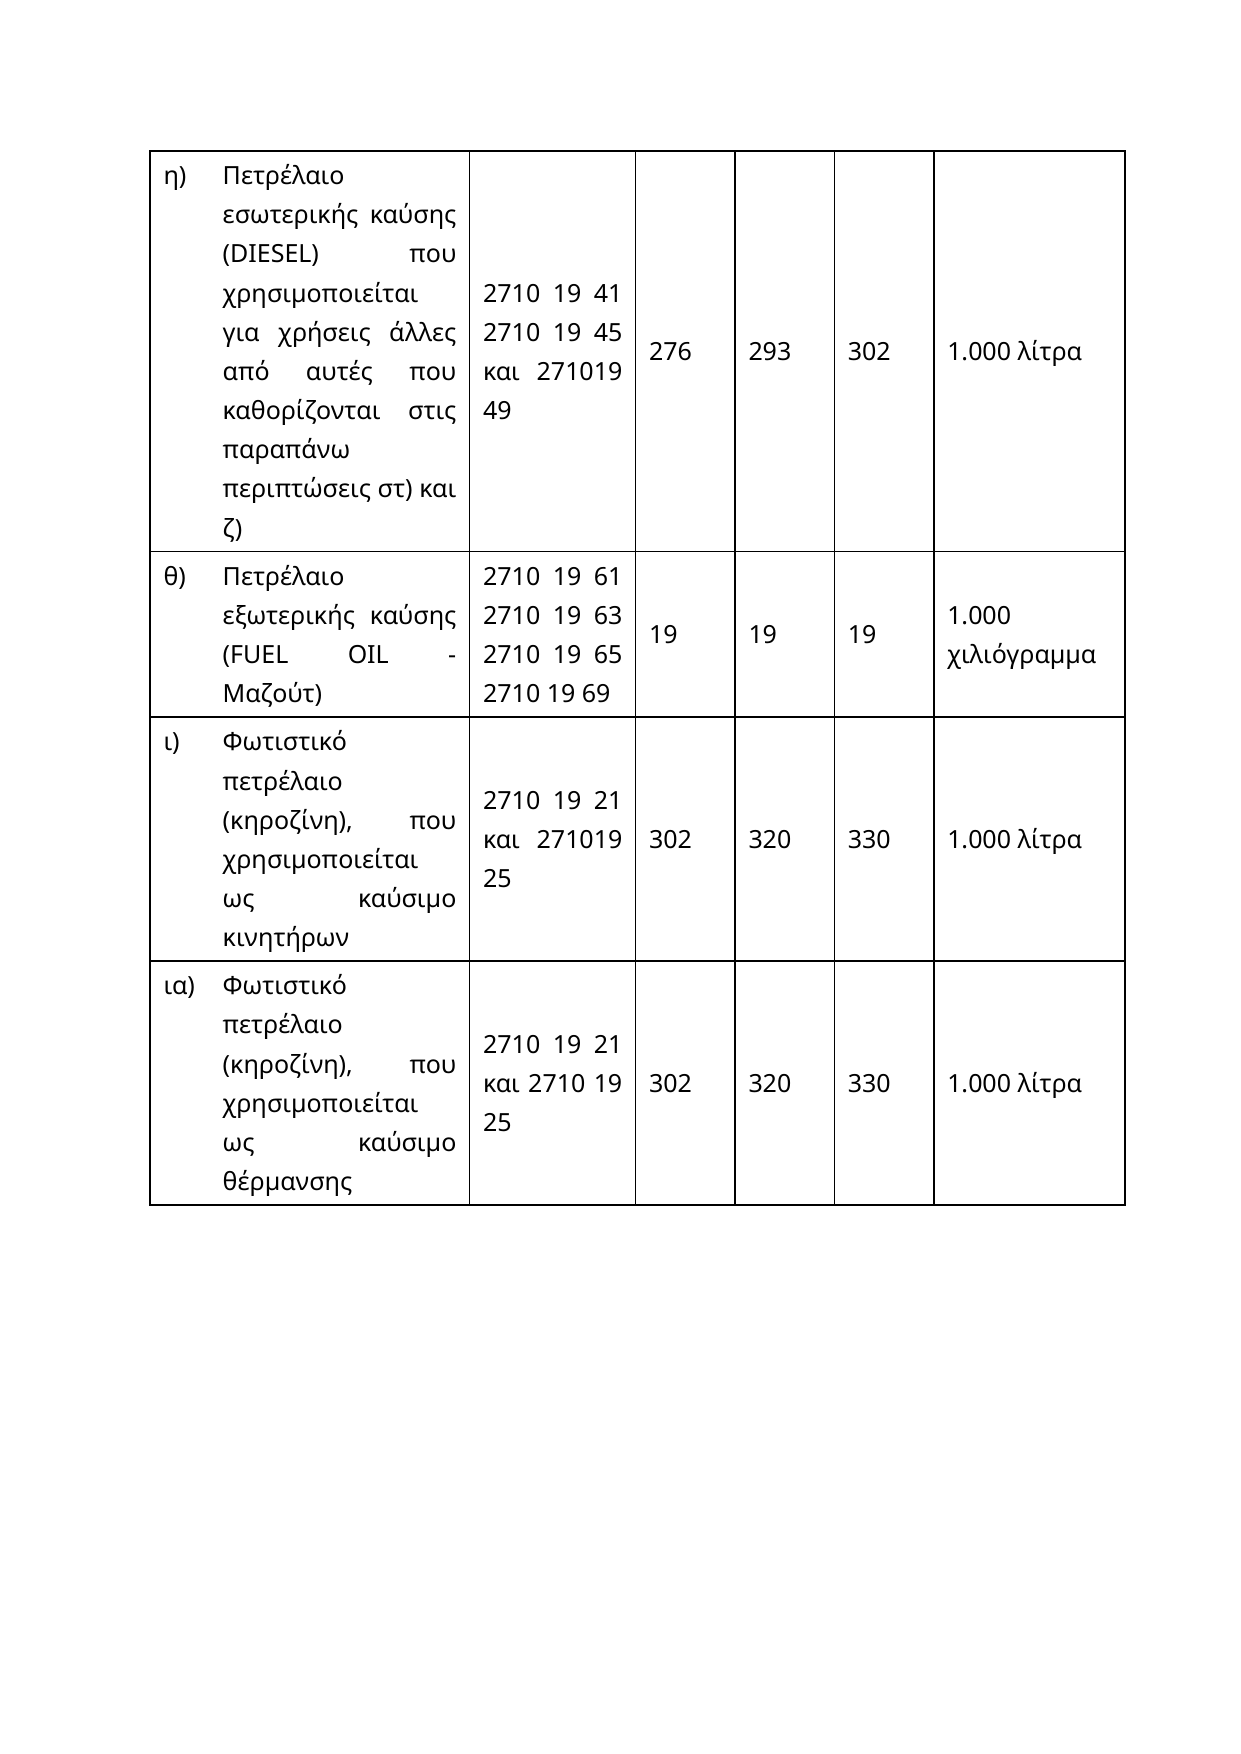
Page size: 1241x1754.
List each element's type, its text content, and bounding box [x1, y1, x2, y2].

table_cell 19 [736, 552, 834, 716]
table_cell 320 [736, 718, 834, 960]
table_cell 1.000 λίτρα [935, 152, 1124, 551]
table_cell ι) Φωτιστικό πετρέλαιο (κηροζίνη), που χρησιμοποιείται ως καύσιμο κινητήρων [151, 718, 469, 960]
table_cell 330 [835, 718, 933, 960]
table_cell 19 [835, 552, 933, 716]
table_cell 302 [835, 152, 933, 551]
table_cell 293 [736, 152, 834, 551]
table_cell η) Πετρέλαιο εσωτερικής καύσης (DIESEL) που χρησιμοποιείται για χρήσεις άλλες από αυτές που καθορίζονται στις παραπάνω περιπτώσεις στ) και ζ) [151, 152, 469, 551]
table_cell 2710 19 41 2710 19 45 και 271019 49 [470, 152, 635, 551]
table_cell 302 [636, 962, 734, 1204]
table_cell 330 [835, 962, 933, 1204]
table_cell 320 [736, 962, 834, 1204]
table_cell 2710 19 21 και 271019 25 [470, 718, 635, 960]
table_cell 1.000 χιλιόγραμμα [935, 552, 1124, 716]
table_cell 2710 19 61 2710 19 63 2710 19 65 2710 19 69 [470, 552, 635, 716]
table_cell 302 [636, 718, 734, 960]
table_cell θ) Πετρέλαιο εξωτερικής καύσης (FUEL OIL - Μαζούτ) [151, 552, 469, 716]
table_cell 2710 19 21 και 2710 19 25 [470, 962, 635, 1204]
table_cell 1.000 λίτρα [935, 962, 1124, 1204]
table_cell 1.000 λίτρα [935, 718, 1124, 960]
table_cell 276 [636, 152, 734, 551]
table_cell 19 [636, 552, 734, 716]
table_cell ια) Φωτιστικό πετρέλαιο (κηροζίνη), που χρησιμοποιείται ως καύσιμο θέρμανσης [151, 962, 469, 1204]
